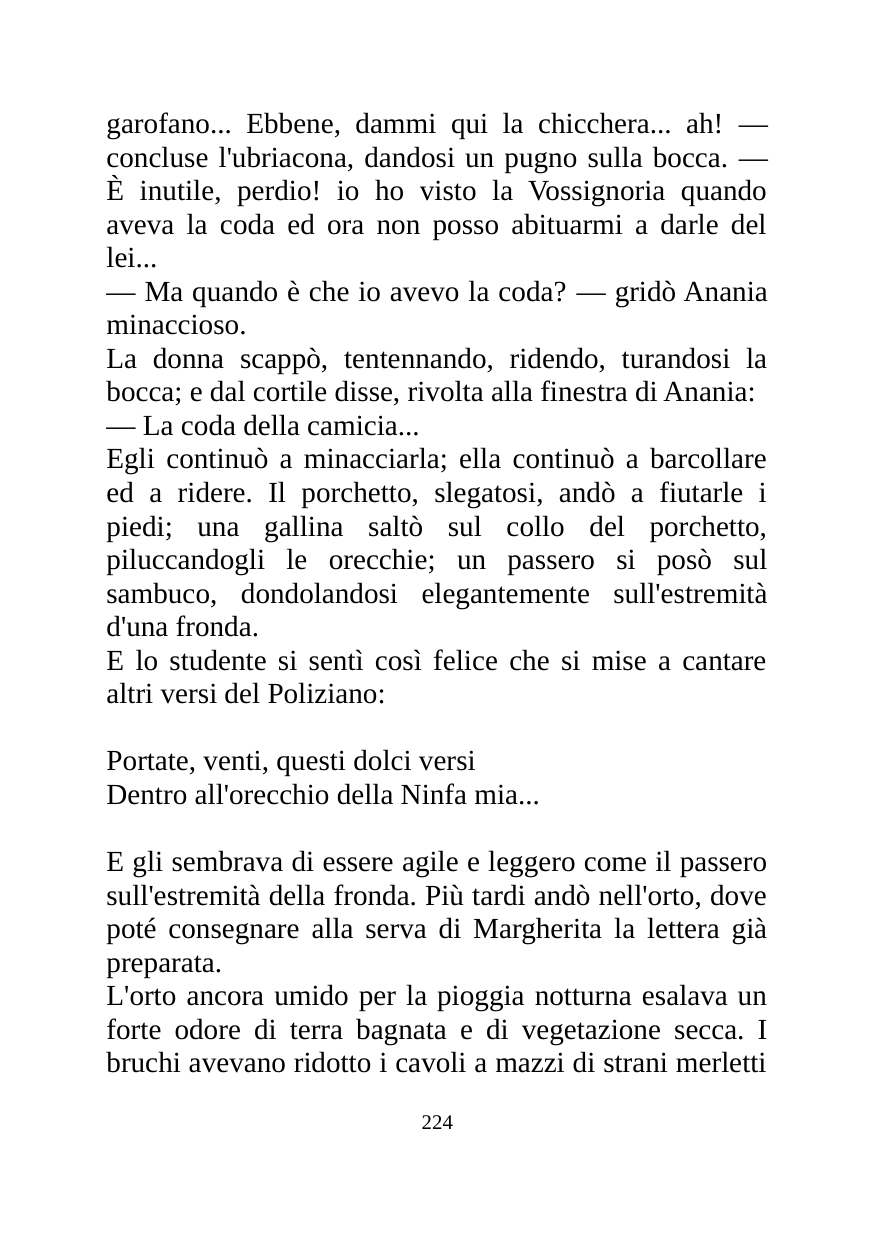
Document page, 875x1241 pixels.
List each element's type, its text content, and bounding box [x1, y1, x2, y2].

text Egli continuò a minacciarla; ella continuò a barcollare ed a ridere. Il porchetto, slegatosi, andò a fiutarle i piedi; una gallina saltò sul collo del porchetto, piluccandogli le orecchie; un passero si posò sul sambuco, dondolandosi elegantemente sull'estremità d'una fronda. [106, 442, 768, 643]
text La donna scappò, tentennando, ridendo, turandosi la bocca; e dal cortile disse, rivolta alla finestra di Anania: [106, 341, 768, 408]
text E gli sembrava di essere agile e leggero come il passero sull'estremità della fronda. Più tardi andò nell'orto, dove poté consegnare alla serva di Margherita la lettera già preparata. [106, 844, 768, 978]
text garofano... Ebbene, dammi qui la chicchera... ah! — concluse l'ubriacona, dandosi un pugno sulla bocca. — È inutile, perdio! io ho visto la Vossignoria quando aveva la coda ed ora non posso abituarmi a darle del lei... [106, 106, 768, 274]
text — La coda della camicia... [106, 408, 768, 442]
text Portate, venti, questi dolci versi [106, 743, 768, 777]
text E lo studente si sentì così felice che si mise a cantare altri versi del Poliziano: [106, 643, 768, 710]
text — Ma quando è che io avevo la coda? — gridò Anania minaccioso. [106, 274, 768, 341]
text Dentro all'orecchio della Ninfa mia... [106, 777, 768, 811]
text L'orto ancora umido per la pioggia notturna esalava un forte odore di terra bagnata e di vegetazione secca. I bruchi avevano ridotto i cavoli a mazzi di strani merletti [106, 978, 768, 1079]
